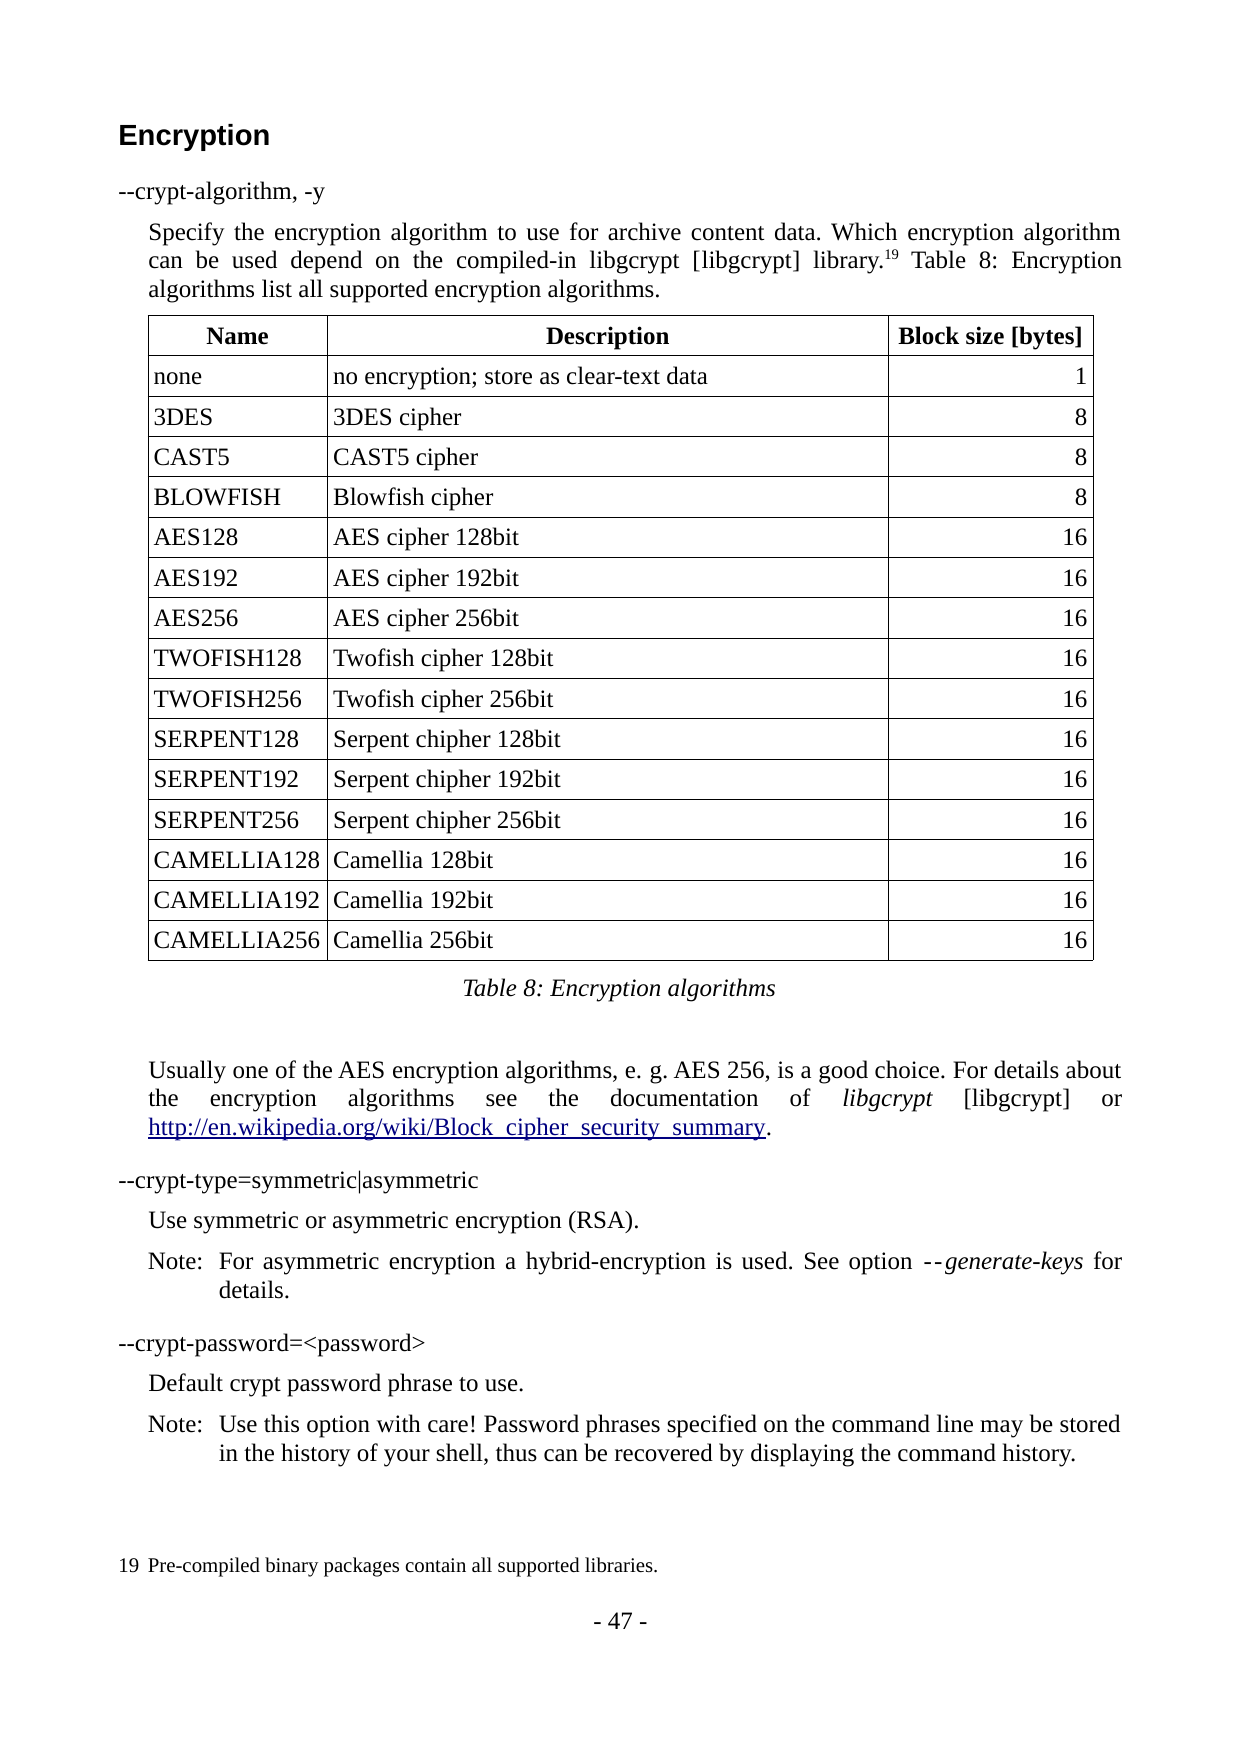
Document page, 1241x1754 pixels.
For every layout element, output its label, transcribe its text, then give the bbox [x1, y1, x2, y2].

table_cell Serpent chipher 256bit [328, 800, 888, 839]
table_cell Twofish cipher 128bit [328, 639, 888, 678]
text Default crypt password phrase to use. [148, 1368, 1122, 1397]
table_cell 16 [889, 840, 1093, 879]
table_cell AES cipher 256bit [328, 598, 888, 638]
table_cell CAST5 cipher [328, 437, 888, 476]
table_cell 16 [889, 558, 1093, 597]
table_cell 16 [889, 881, 1093, 920]
table_header Block size [bytes] [889, 316, 1093, 355]
subtitle Encryption [118, 118, 1122, 152]
table_cell 16 [889, 598, 1093, 638]
text Note: For asymmetric encryption a hybrid-encryption is used. See option ‑‑generate-keys for details. [148, 1246, 1122, 1304]
table_cell Camellia 128bit [328, 840, 888, 879]
table_cell SERPENT128 [149, 719, 327, 758]
table_cell AES192 [149, 558, 327, 597]
table_cell 8 [889, 437, 1093, 476]
table_cell 16 [889, 800, 1093, 839]
table_cell 16 [889, 679, 1093, 718]
table_cell SERPENT192 [149, 760, 327, 799]
table_cell 3DES [149, 397, 327, 436]
table_cell AES cipher 192bit [328, 558, 888, 597]
text Pre-compiled binary packages contain all supported libraries. [118, 1553, 1122, 1577]
table_cell TWOFISH256 [149, 679, 327, 718]
table_cell 8 [889, 397, 1093, 436]
table_cell Serpent chipher 192bit [328, 760, 888, 799]
table_cell CAMELLIA128 [149, 840, 327, 879]
table_cell 16 [889, 639, 1093, 678]
text Specify the encryption algorithm to use for archive content data. Which encryption algorithm can be used depend on the compiled-in libgcrypt [libgcrypt] library. Table 8: Encryption algorithms list all supported encryption algorithms. [148, 217, 1122, 303]
table_header Name [149, 316, 327, 355]
table_cell AES128 [149, 518, 327, 557]
table_cell BLOWFISH [149, 477, 327, 517]
table_cell 16 [889, 518, 1093, 557]
table_cell CAST5 [149, 437, 327, 476]
title --crypt-algorithm, -y [118, 176, 1122, 205]
text Table 8: Encryption algorithms [118, 973, 1122, 1001]
table_cell CAMELLIA192 [149, 881, 327, 920]
table_cell Blowfish cipher [328, 477, 888, 517]
table_cell 16 [889, 719, 1093, 758]
table_cell Camellia 192bit [328, 881, 888, 920]
table_cell SERPENT256 [149, 800, 327, 839]
table_cell TWOFISH128 [149, 639, 327, 678]
table_cell Camellia 256bit [328, 921, 888, 960]
table_cell 16 [889, 760, 1093, 799]
table_cell AES256 [149, 598, 327, 638]
text Use symmetric or asymmetric encryption (RSA). [148, 1206, 1122, 1234]
table_cell no encryption; store as clear-text data [328, 356, 888, 396]
table_header Description [328, 316, 888, 355]
table_cell 3DES cipher [328, 397, 888, 436]
title --crypt-type=symmetric|asymmetric [118, 1165, 1122, 1194]
title --crypt-password=<password> [118, 1328, 1122, 1357]
text Note: Use this option with care! Password phrases specified on the command line may be stored in the history of your shell, thus can be recovered by displaying the command history. [148, 1409, 1122, 1467]
table_cell 16 [889, 921, 1093, 960]
table_cell 1 [889, 356, 1093, 396]
table_cell Serpent chipher 128bit [328, 719, 888, 758]
table_cell none [149, 356, 327, 396]
text Usually one of the AES encryption algorithms, e. g. AES 256, is a good choice. For details about the encryption algorithms see the documentation of libgcrypt [libgcrypt] or http://en.wikipedia.org/wiki/Block_cipher_security_summary. [148, 1055, 1122, 1141]
table_cell Twofish cipher 256bit [328, 679, 888, 718]
table_cell 8 [889, 477, 1093, 517]
table_cell AES cipher 128bit [328, 518, 888, 557]
table_cell CAMELLIA256 [149, 921, 327, 960]
